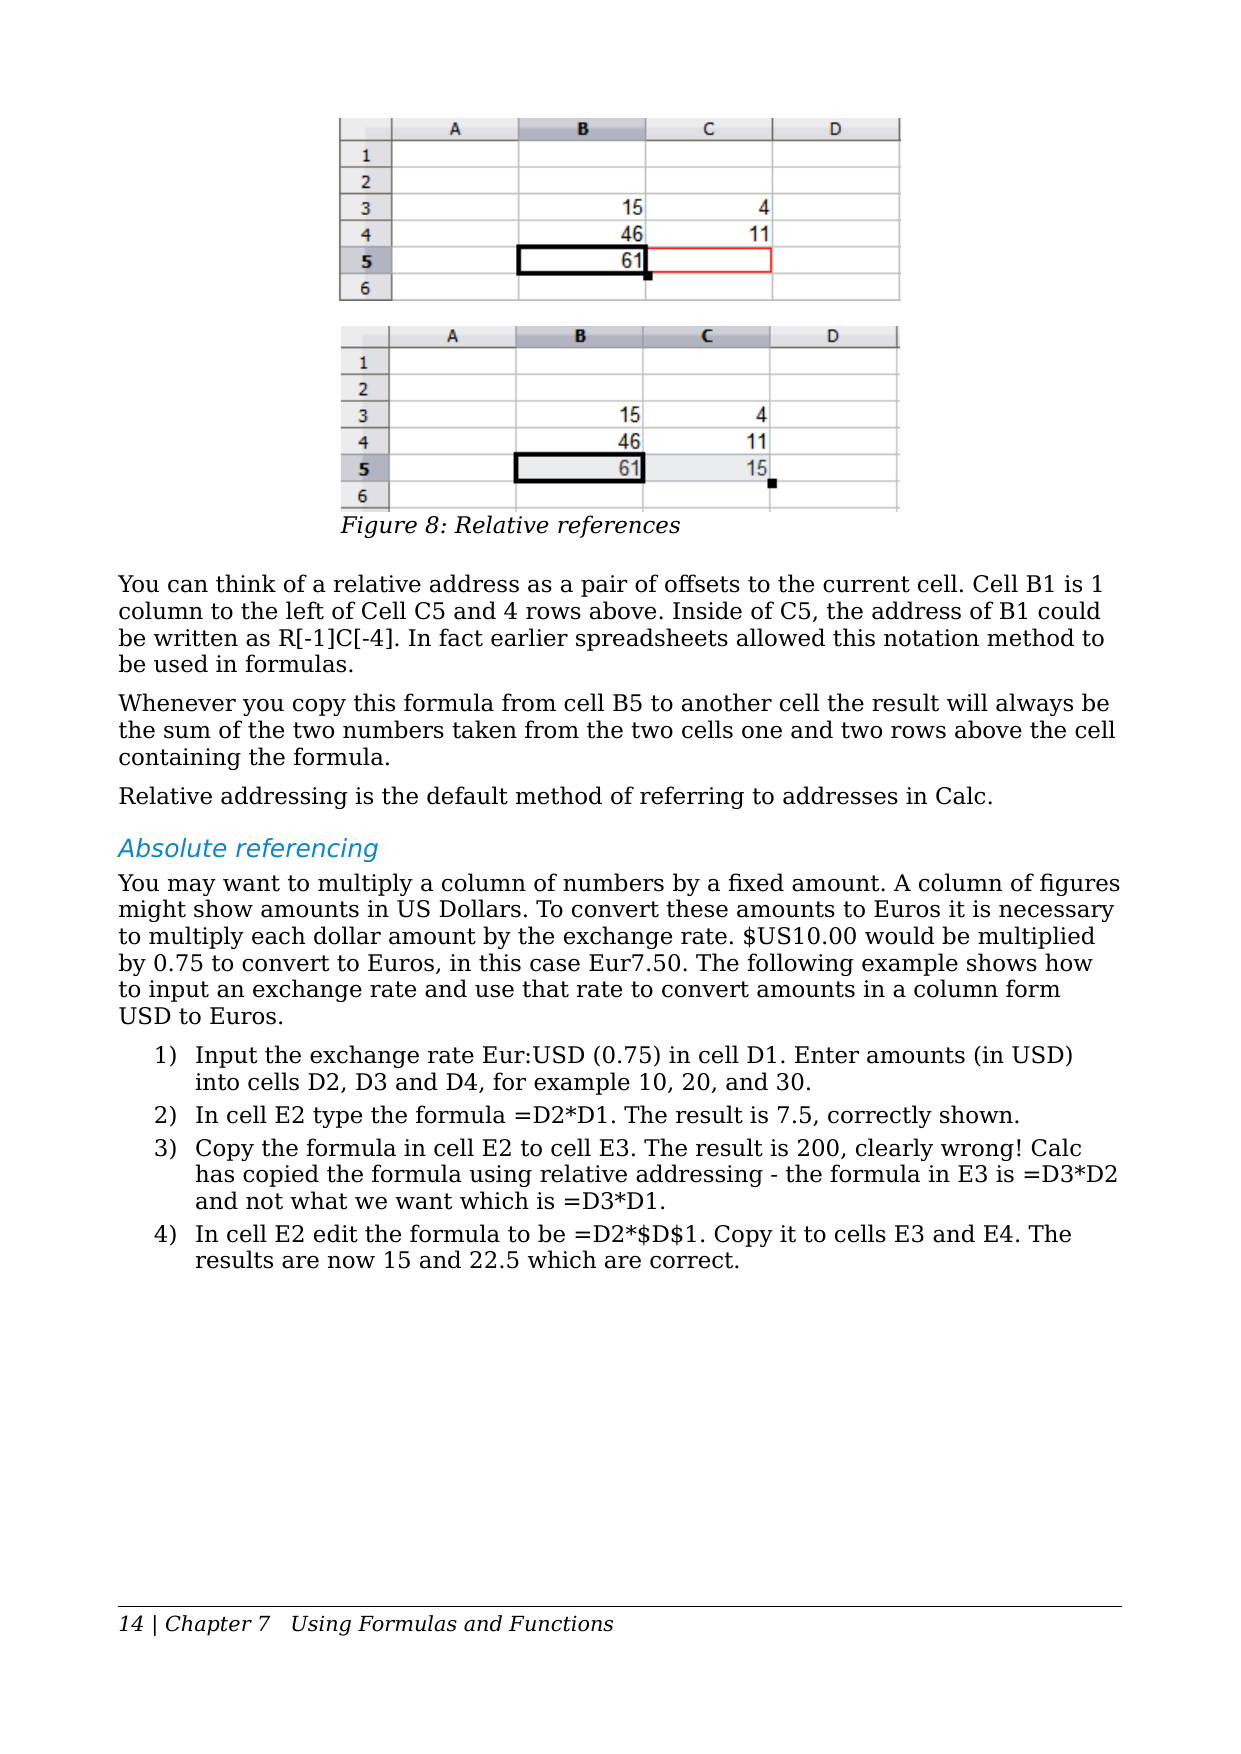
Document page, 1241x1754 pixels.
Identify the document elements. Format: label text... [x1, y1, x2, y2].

text You may want to multiply a column of numbers by a fixed amount. A column of figures might show amounts in US Dollars. To convert these amounts to Euros it is necessary to multiply each dollar amount by the exchange rate. $US10.00 would be multiplied by 0.75 to convert to Euros, in this case Eur7.50. The following example shows how to input an exchange rate and use that rate to convert amounts in a column form USD to Euros. [118, 870, 1122, 1030]
picture [338, 118, 902, 301]
text Relative addressing is the default method of referring to addresses in Calc. [118, 783, 1122, 810]
list Input the exchange rate Eur:USD (0.75) in cell D1. Enter amounts (in USD) into cells D2, D3 and D4, for example 10, 20, and 30. [177, 1042, 1122, 1096]
list In cell E2 edit the formula to be =D2*$D$1. Copy it to cells E3 and E4. The results are now 15 and 22.5 which are correct. [177, 1221, 1122, 1274]
text Figure 8: Relative references [341, 512, 900, 539]
text Whenever you copy this formula from cell B5 to another cell the result will always be the sum of the two numbers taken from the two cells one and two rows above the cell containing the formula. [118, 691, 1122, 771]
picture [340, 326, 900, 512]
list Copy the formula in cell E2 to cell E3. The result is 200, clearly wrong! Calc has copied the formula using relative addressing - the formula in E3 is =D3*D2 and not what we want which is =D3*D1. [177, 1135, 1122, 1215]
list In cell E2 type the formula =D2*D1. The result is 7.5, correctly shown. [177, 1102, 1122, 1128]
subtitle Absolute referencing [118, 834, 1122, 863]
text You can think of a relative address as a pair of offsets to the current cell. Cell B1 is 1 column to the left of Cell C5 and 4 rows above. Inside of C5, the address of B1 could be written as R[-1]C[-4]. In fact earlier spreadsheets allowed this notation method to be used in formulas. [118, 571, 1122, 678]
